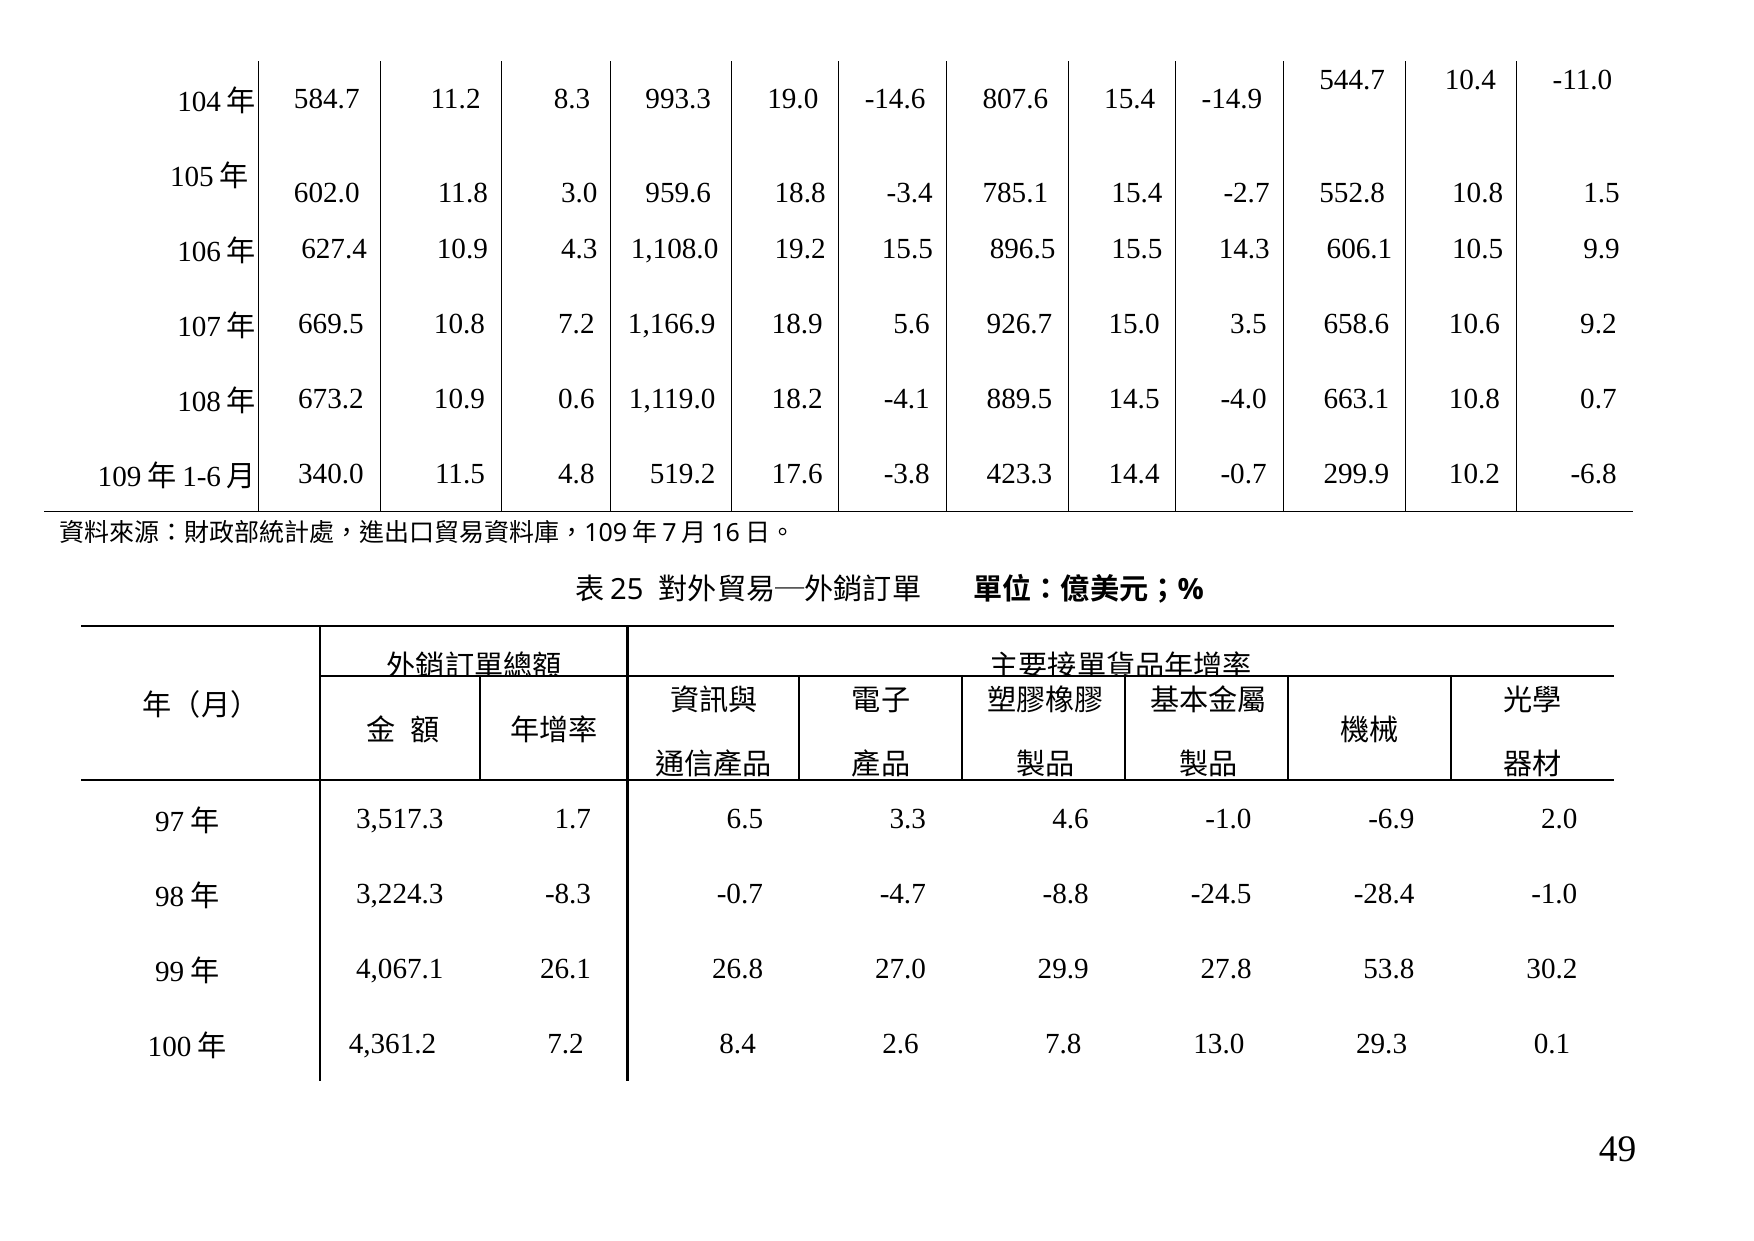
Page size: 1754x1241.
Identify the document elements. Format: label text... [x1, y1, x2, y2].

table_cell 3.0 [502, 136, 610, 211]
table_cell 9.9 [1517, 211, 1633, 286]
table_cell 6.5 [629, 781, 799, 856]
table_cell 53.8 [1288, 931, 1451, 1006]
table_header 年（月） [81, 627, 319, 779]
table_cell 0.6 [502, 361, 610, 436]
table_cell 1,108.0 [611, 211, 731, 286]
table_cell 19.2 [732, 211, 838, 286]
table_cell 1,119.0 [611, 361, 731, 436]
table_cell 107年 [44, 286, 258, 361]
table_cell 11.8 [381, 136, 501, 211]
table_cell 11.5 [381, 436, 501, 511]
table_cell -1.0 [1125, 781, 1288, 856]
table_cell 1.7 [480, 781, 626, 856]
table_cell 552.8 [1284, 136, 1405, 211]
table_cell 4.3 [502, 211, 610, 286]
table_cell -0.7 [1176, 436, 1283, 511]
table_cell 109年1-6月 [44, 436, 258, 511]
table_cell 10.4 [1406, 61, 1516, 136]
table_cell -24.5 [1125, 856, 1288, 931]
table_cell -1.0 [1451, 856, 1614, 931]
table_cell 0.7 [1517, 361, 1633, 436]
table_cell 金 額 [321, 677, 479, 779]
table_cell 11.2 [381, 61, 501, 136]
table_cell 959.6 [611, 136, 731, 211]
subtitle 表25 對外貿易─外銷訂單 單位：億美元；% [59, 549, 1636, 624]
table_cell 807.6 [947, 61, 1068, 136]
table_cell 108年 [44, 361, 258, 436]
table_cell 896.5 [947, 211, 1068, 286]
table_cell 10.8 [1406, 361, 1516, 436]
table_cell 519.2 [611, 436, 731, 511]
table_cell 423.3 [947, 436, 1068, 511]
table_cell 27.8 [1125, 931, 1288, 1006]
table_cell 14.3 [1176, 211, 1283, 286]
table_cell 基本金屬 製品 [1126, 677, 1287, 779]
table_cell 14.4 [1069, 436, 1175, 511]
table_cell 18.2 [732, 361, 838, 436]
table_cell 15.0 [1069, 286, 1175, 361]
table_cell -0.7 [629, 856, 799, 931]
table_cell -14.6 [839, 61, 946, 136]
table_cell 15.5 [839, 211, 946, 286]
table_cell 光學 器材 [1452, 677, 1614, 779]
table_cell 19.0 [732, 61, 838, 136]
table_cell -11.0 [1517, 61, 1633, 136]
table_cell 104年 [44, 61, 258, 136]
table_cell 18.9 [732, 286, 838, 361]
table_cell 7.2 [502, 286, 610, 361]
table_cell 10.9 [381, 361, 501, 436]
table_cell 7.2 [480, 1006, 626, 1081]
table_cell 606.1 [1284, 211, 1405, 286]
table_cell 602.0 [259, 136, 380, 211]
table_cell -8.3 [480, 856, 626, 931]
table_cell 3.3 [799, 781, 962, 856]
table_cell 3.5 [1176, 286, 1283, 361]
table_cell 100年 [81, 1006, 319, 1081]
table_cell -4.7 [799, 856, 962, 931]
table_header 外銷訂單總額 [321, 627, 626, 675]
table_cell 塑膠橡膠 製品 [963, 677, 1124, 779]
table_cell -3.4 [839, 136, 946, 211]
table_cell 30.2 [1451, 931, 1614, 1006]
table_cell 年增率 [481, 677, 626, 779]
table_cell 27.0 [799, 931, 962, 1006]
table_cell 5.6 [839, 286, 946, 361]
table_cell 9.2 [1517, 286, 1633, 361]
table_cell -2.7 [1176, 136, 1283, 211]
table_cell -3.8 [839, 436, 946, 511]
table_cell 10.8 [381, 286, 501, 361]
table_cell 2.0 [1451, 781, 1614, 856]
table_cell 99年 [81, 931, 319, 1006]
table_cell -28.4 [1288, 856, 1451, 931]
table_cell 機械 [1289, 677, 1450, 779]
table_cell 2.6 [799, 1006, 962, 1081]
table_cell 669.5 [259, 286, 380, 361]
table_cell 26.8 [629, 931, 799, 1006]
text 資料來源：財政部統計處，進出口貿易資料庫，109年7月16日。 [59, 512, 1636, 549]
table_cell 14.5 [1069, 361, 1175, 436]
table_cell 資訊與 通信產品 [629, 677, 798, 779]
table_cell 673.2 [259, 361, 380, 436]
table_cell 17.6 [732, 436, 838, 511]
table_cell 663.1 [1284, 361, 1405, 436]
table_cell 15.5 [1069, 211, 1175, 286]
table_cell 4,361.2 [321, 1006, 480, 1081]
table_cell 15.4 [1069, 61, 1175, 136]
table_cell 8.4 [629, 1006, 799, 1081]
table_cell 29.3 [1288, 1006, 1451, 1081]
table_cell 13.0 [1125, 1006, 1288, 1081]
table_cell 4.8 [502, 436, 610, 511]
table_cell 4,067.1 [321, 931, 480, 1006]
table_cell -6.9 [1288, 781, 1451, 856]
table_cell -4.0 [1176, 361, 1283, 436]
table_cell 106年 [44, 211, 258, 286]
table_cell 26.1 [480, 931, 626, 1006]
table_cell 10.2 [1406, 436, 1516, 511]
table_cell 105年 [44, 136, 258, 211]
table_cell 97年 [81, 781, 319, 856]
table_cell 10.5 [1406, 211, 1516, 286]
table_cell 0.1 [1451, 1006, 1614, 1081]
table_cell 98年 [81, 856, 319, 931]
table_cell -14.9 [1176, 61, 1283, 136]
table_cell 3,517.3 [321, 781, 480, 856]
table_cell 10.9 [381, 211, 501, 286]
table_cell -6.8 [1517, 436, 1633, 511]
table_cell 658.6 [1284, 286, 1405, 361]
table_cell 1,166.9 [611, 286, 731, 361]
table_cell 889.5 [947, 361, 1068, 436]
table_cell 電子 產品 [800, 677, 961, 779]
table_cell -4.1 [839, 361, 946, 436]
table_cell 1.5 [1517, 136, 1633, 211]
table_cell -8.8 [962, 856, 1125, 931]
table_cell 993.3 [611, 61, 731, 136]
table_cell 544.7 [1284, 61, 1405, 136]
table_cell 18.8 [732, 136, 838, 211]
table_cell 340.0 [259, 436, 380, 511]
table_cell 15.4 [1069, 136, 1175, 211]
table_cell 3,224.3 [321, 856, 480, 931]
table_cell 785.1 [947, 136, 1068, 211]
table_cell 299.9 [1284, 436, 1405, 511]
table_cell 926.7 [947, 286, 1068, 361]
table_cell 29.9 [962, 931, 1125, 1006]
table_cell 7.8 [962, 1006, 1125, 1081]
table_cell 10.6 [1406, 286, 1516, 361]
table_cell 8.3 [502, 61, 610, 136]
table_cell 10.8 [1406, 136, 1516, 211]
table_cell 627.4 [259, 211, 380, 286]
table_cell 4.6 [962, 781, 1125, 856]
table_cell 584.7 [259, 61, 380, 136]
table_header 主要接單貨品年增率 [629, 627, 1614, 675]
